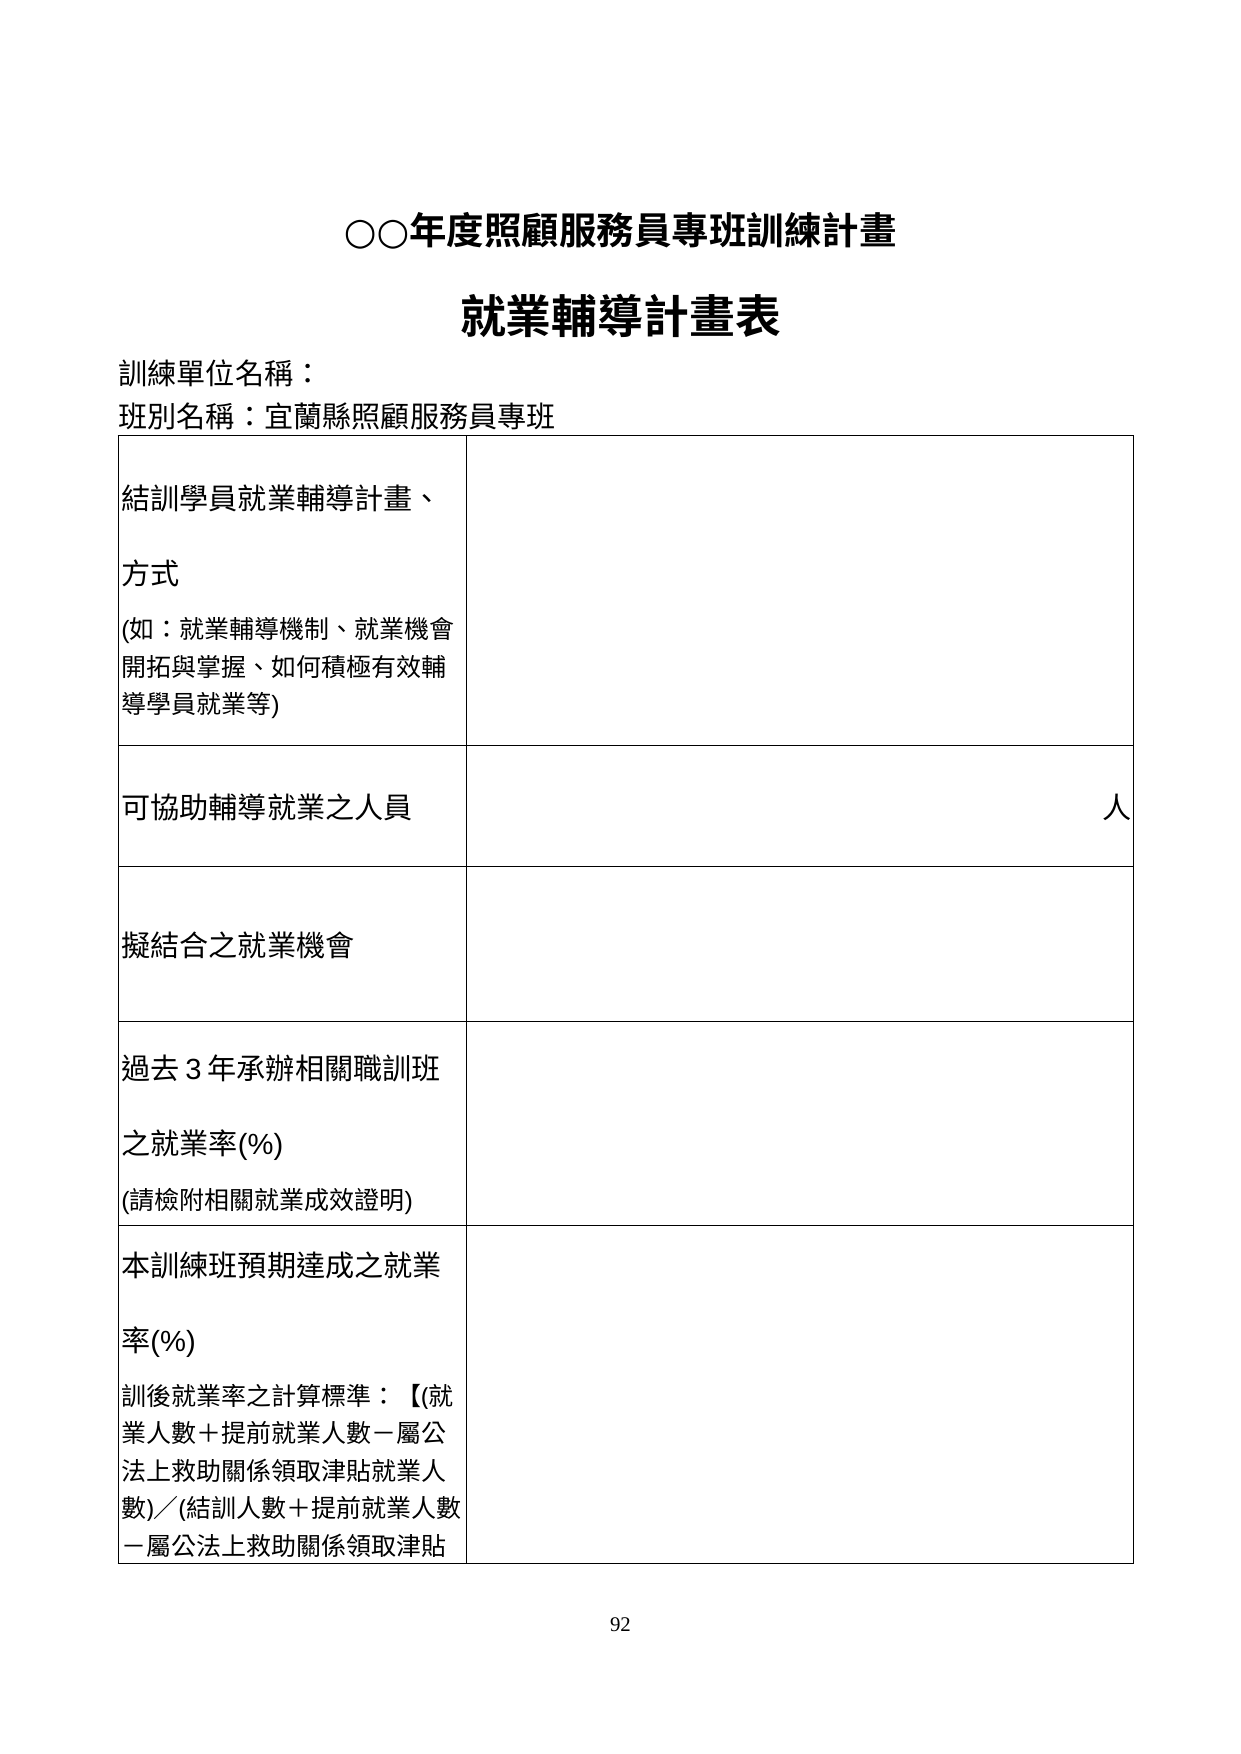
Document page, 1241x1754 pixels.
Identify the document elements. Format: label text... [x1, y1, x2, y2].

text 訓練單位名稱： [118, 351, 1122, 393]
text ○○年度照顧服務員專班訓練計畫 [118, 190, 1122, 265]
table_header 結訓學員就業輔導計畫、方式 (如：就業輔導機制、就業機會開拓與掌握、如何積極有效輔導學員就業等) [119, 436, 466, 745]
table_cell [467, 1022, 1133, 1225]
table_cell 過去3年承辦相關職訓班之就業率(%) (請檢附相關就業成效證明) [119, 1022, 466, 1225]
table_cell 人 [467, 746, 1133, 866]
table_cell 本訓練班預期達成之就業率(%) 訓後就業率之計算標準：【(就業人數＋提前就業人數－屬公法上救助關係領取津貼就業人數)／(結訓人數＋提前就業人數－屬公法上救助關係領取津貼 [119, 1226, 466, 1563]
table_cell [467, 1226, 1133, 1563]
table_cell [467, 867, 1133, 1021]
table_cell 擬結合之就業機會 [119, 867, 466, 1021]
table_cell 可協助輔導就業之人員 [119, 746, 466, 866]
text 班別名稱：宜蘭縣照顧服務員專班 [118, 393, 1122, 435]
table_header [467, 436, 1133, 745]
text 就業輔導計畫表 [118, 276, 1122, 351]
